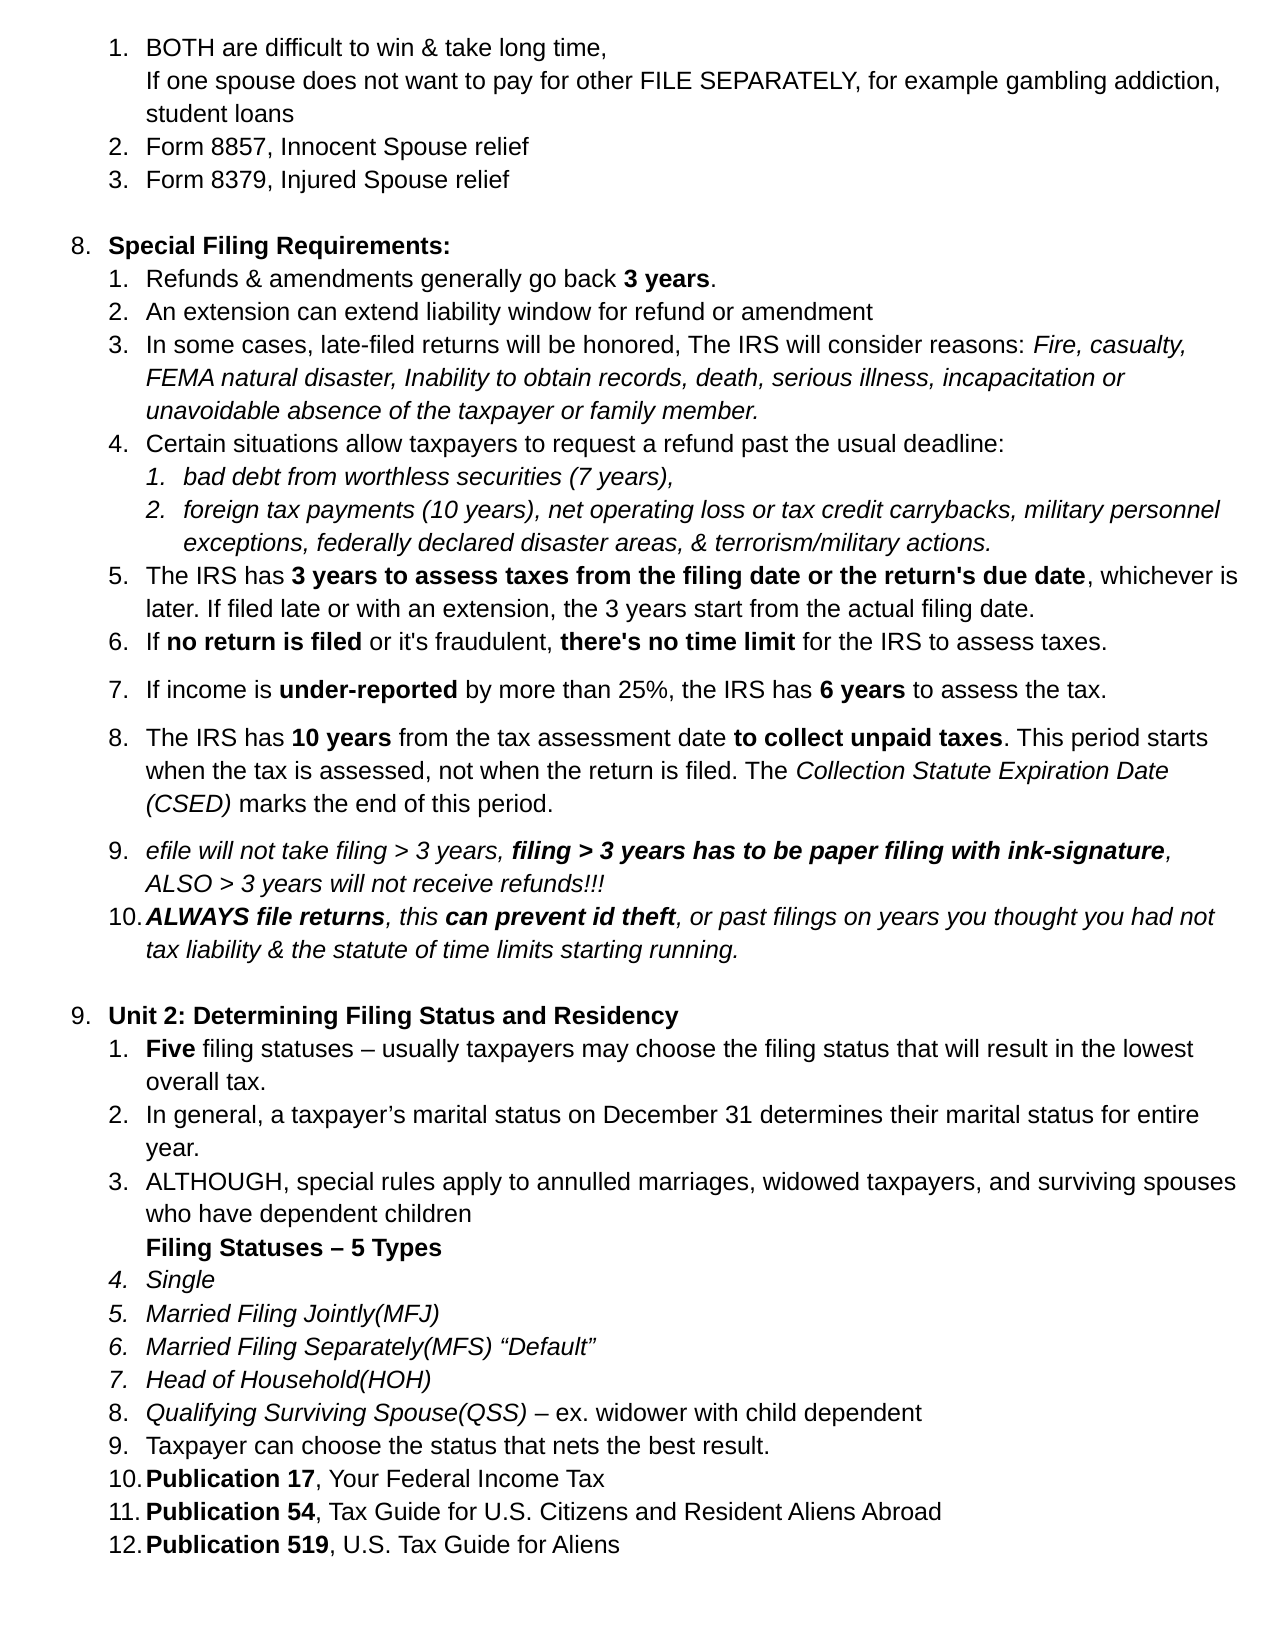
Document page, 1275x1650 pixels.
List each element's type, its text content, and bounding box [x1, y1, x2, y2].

list Qualifying Surviving Spouse(QSS) – ex. widower with child dependent [108, 1398, 1242, 1426]
list Refunds & amendments generally go back 3 years. [108, 264, 1242, 293]
list Certain situations allow taxpayers to request a refund past the usual deadline: [108, 429, 1242, 458]
list The IRS has 3 years to assess taxes from the filing date or the return's due date, whichever is later. If filed late or with an extension, the 3 years start from the actual filing date. [108, 561, 1242, 623]
list efile will not take filing > 3 years, filing > 3 years has to be paper filing with ink-signature, ALSO > 3 years will not receive refunds!!! [108, 836, 1242, 898]
list Form 8379, Injured Spouse relief [108, 165, 1242, 194]
list If income is under-reported by more than 25%, the IRS has 6 years to assess the tax. [108, 675, 1242, 704]
list Publication 54, Tax Guide for U.S. Citizens and Resident Aliens Abroad [108, 1497, 1242, 1525]
list Form 8857, Innocent Spouse relief [108, 132, 1242, 161]
list Unit 2: Determining Filing Status and Residency [71, 1001, 1242, 1030]
list ALWAYS file returns, this can prevent id theft, or past filings on years you thought you had not tax liability & the statute of time limits starting running. [108, 902, 1242, 964]
list The IRS has 10 years from the tax assessment date to collect unpaid taxes. This period starts when the tax is assessed, not when the return is filed. The Collection Statute Expiration Date (CSED) marks the end of this period. [108, 723, 1242, 817]
list ALTHOUGH, special rules apply to annulled marriages, widowed taxpayers, and surviving spouses who have dependent children Filing Statuses – 5 Types [108, 1166, 1242, 1261]
list Married Filing Jointly(MFJ) [108, 1298, 1242, 1327]
list Publication 519, U.S. Tax Guide for Aliens [108, 1530, 1242, 1558]
list Publication 17, Your Federal Income Tax [108, 1464, 1242, 1492]
list In some cases, late-filed returns will be honored, The IRS will consider reasons: Fire, casualty, FEMA natural disaster, Inability to obtain records, death, serious illness, incapacitation or unavoidable absence of the taxpayer or family member. [108, 330, 1242, 425]
list BOTH are difficult to win & take long time, If one spouse does not want to pay for other FILE SEPARATELY, for example gambling addiction, student loans [108, 33, 1242, 128]
list Five filing statuses – usually taxpayers may choose the filing status that will result in the lowest overall tax. [108, 1034, 1242, 1096]
list bad debt from worthless securities (7 years), [146, 462, 1242, 491]
list In general, a taxpayer’s marital status on December 31 determines their marital status for entire year. [108, 1100, 1242, 1162]
list If no return is filed or it's fraudulent, there's no time limit for the IRS to assess taxes. [108, 627, 1242, 656]
list foreign tax payments (10 years), net operating loss or tax credit carrybacks, military personnel exceptions, federally declared disaster areas, & terrorism/military actions. [146, 495, 1242, 557]
list Special Filing Requirements: [71, 231, 1242, 260]
list Head of Household(HOH) [108, 1364, 1242, 1393]
list Married Filing Separately(MFS) “Default” [108, 1332, 1242, 1360]
list Single [108, 1266, 1242, 1294]
list An extension can extend liability window for refund or amendment [108, 297, 1242, 326]
list Taxpayer can choose the status that nets the best result. [108, 1431, 1242, 1459]
